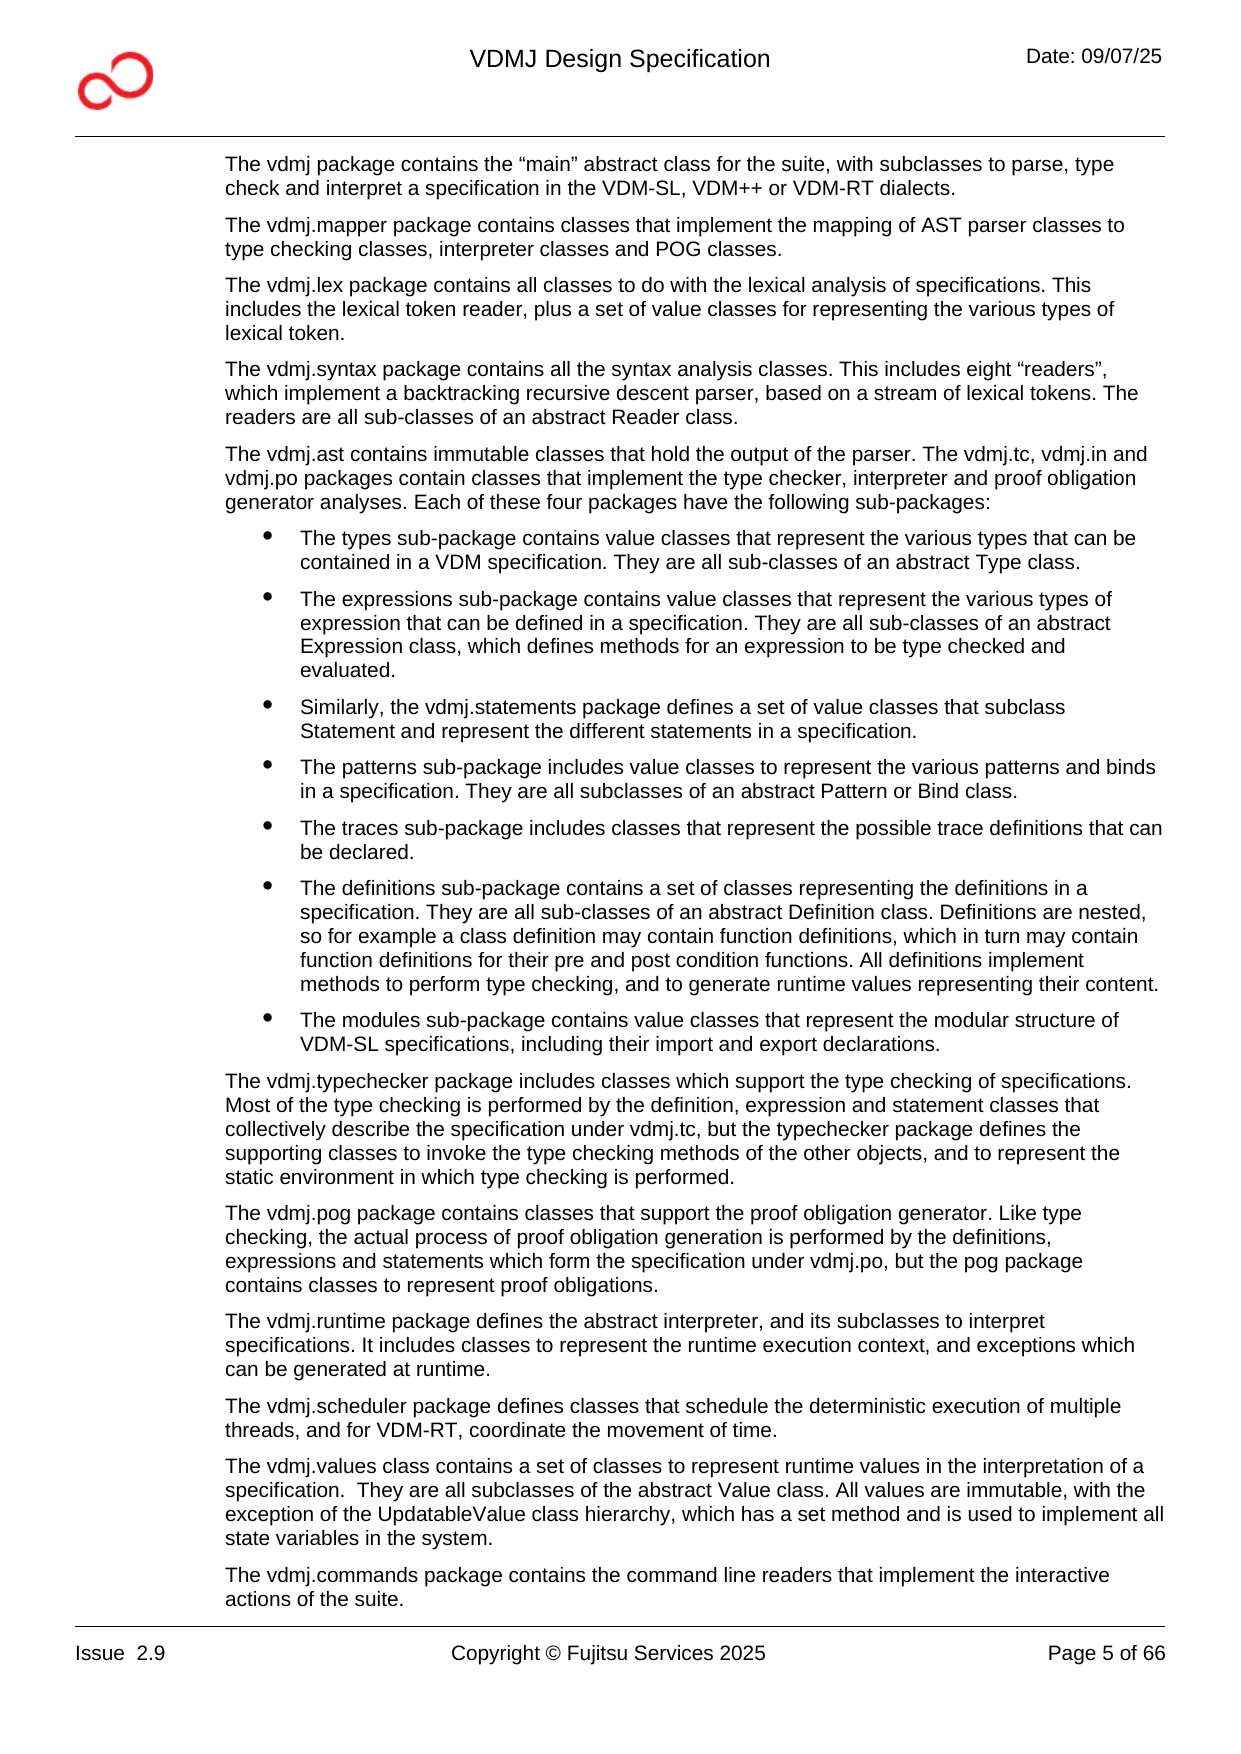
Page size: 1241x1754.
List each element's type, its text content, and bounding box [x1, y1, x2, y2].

text The vdmj.mapper package contains classes that implement the mapping of AST parser classes to type checking classes, interpreter classes and POG classes. [225, 213, 1165, 261]
text The vdmj.typechecker package includes classes which support the type checking of specifications. Most of the type checking is performed by the definition, expression and statement classes that collectively describe the specification under vdmj.tc, but the typechecker package defines the supporting classes to invoke the type checking methods of the other objects, and to represent the static environment in which type checking is performed. [225, 1069, 1165, 1189]
picture [78, 44, 153, 120]
list The expressions sub-package contains value classes that represent the various types of expression that can be defined in a specification. They are all sub-classes of an abstract Expression class, which defines methods for an expression to be type checked and evaluated. [262, 587, 1165, 683]
text The vdmj package contains the “main” abstract class for the suite, with subclasses to parse, type check and interpret a specification in the VDM-SL, VDM++ or VDM-RT dialects. [225, 152, 1165, 200]
text The vdmj.runtime package defines the abstract interpreter, and its subclasses to interpret specifications. It includes classes to represent the runtime execution context, and exceptions which can be generated at runtime. [225, 1310, 1165, 1382]
list The types sub-package contains value classes that represent the various types that can be contained in a VDM specification. They are all sub-classes of an abstract Type class. [262, 526, 1165, 574]
text The vdmj.syntax package contains all the syntax analysis classes. This includes eight “readers”, which implement a backtracking recursive descent parser, based on a stream of lexical tokens. The readers are all sub-classes of an abstract Reader class. [225, 358, 1165, 429]
text The vdmj.ast contains immutable classes that hold the output of the parser. The vdmj.tc, vdmj.in and vdmj.po packages contain classes that implement the type checker, interpreter and proof obligation generator analyses. Each of these four packages have the following sub-packages: [225, 442, 1165, 514]
text The vdmj.commands package contains the command line readers that implement the interactive actions of the suite. [225, 1563, 1165, 1611]
list The traces sub-package includes classes that represent the possible trace definitions that can be declared. [262, 816, 1165, 864]
list The definitions sub-package contains a set of classes representing the definitions in a specification. They are all sub-classes of an abstract Definition class. Definitions are nested, so for example a class definition may contain function definitions, which in turn may contain function definitions for their pre and post condition functions. All definitions implement methods to perform type checking, and to generate runtime values representing their content. [262, 876, 1165, 996]
text The vdmj.lex package contains all classes to do with the lexical analysis of specifications. This includes the lexical token reader, plus a set of value classes for representing the various types of lexical token. [225, 273, 1165, 345]
list The patterns sub-package includes value classes to represent the various patterns and binds in a specification. They are all subclasses of an abstract Pattern or Bind class. [262, 756, 1165, 803]
text The vdmj.scheduler package defines classes that schedule the deterministic execution of multiple threads, and for VDM-RT, coordinate the movement of time. [225, 1394, 1165, 1442]
text The vdmj.pog package contains classes that support the proof obligation generator. Like type checking, the actual process of proof obligation generation is performed by the definitions, expressions and statements which form the specification under vdmj.po, but the pog package contains classes to represent proof obligations. [225, 1201, 1165, 1297]
text The vdmj.values class contains a set of classes to represent runtime values in the interpretation of a specification. They are all subclasses of the abstract Value class. All values are immutable, with the exception of the UpdatableValue class hierarchy, which has a set method and is used to implement all state variables in the system. [225, 1454, 1165, 1550]
list The modules sub-package contains value classes that represent the modular structure of VDM-SL specifications, including their import and export declarations. [262, 1009, 1165, 1057]
list Similarly, the vdmj.statements package defines a set of value classes that subclass Statement and represent the different statements in a specification. [262, 695, 1165, 743]
